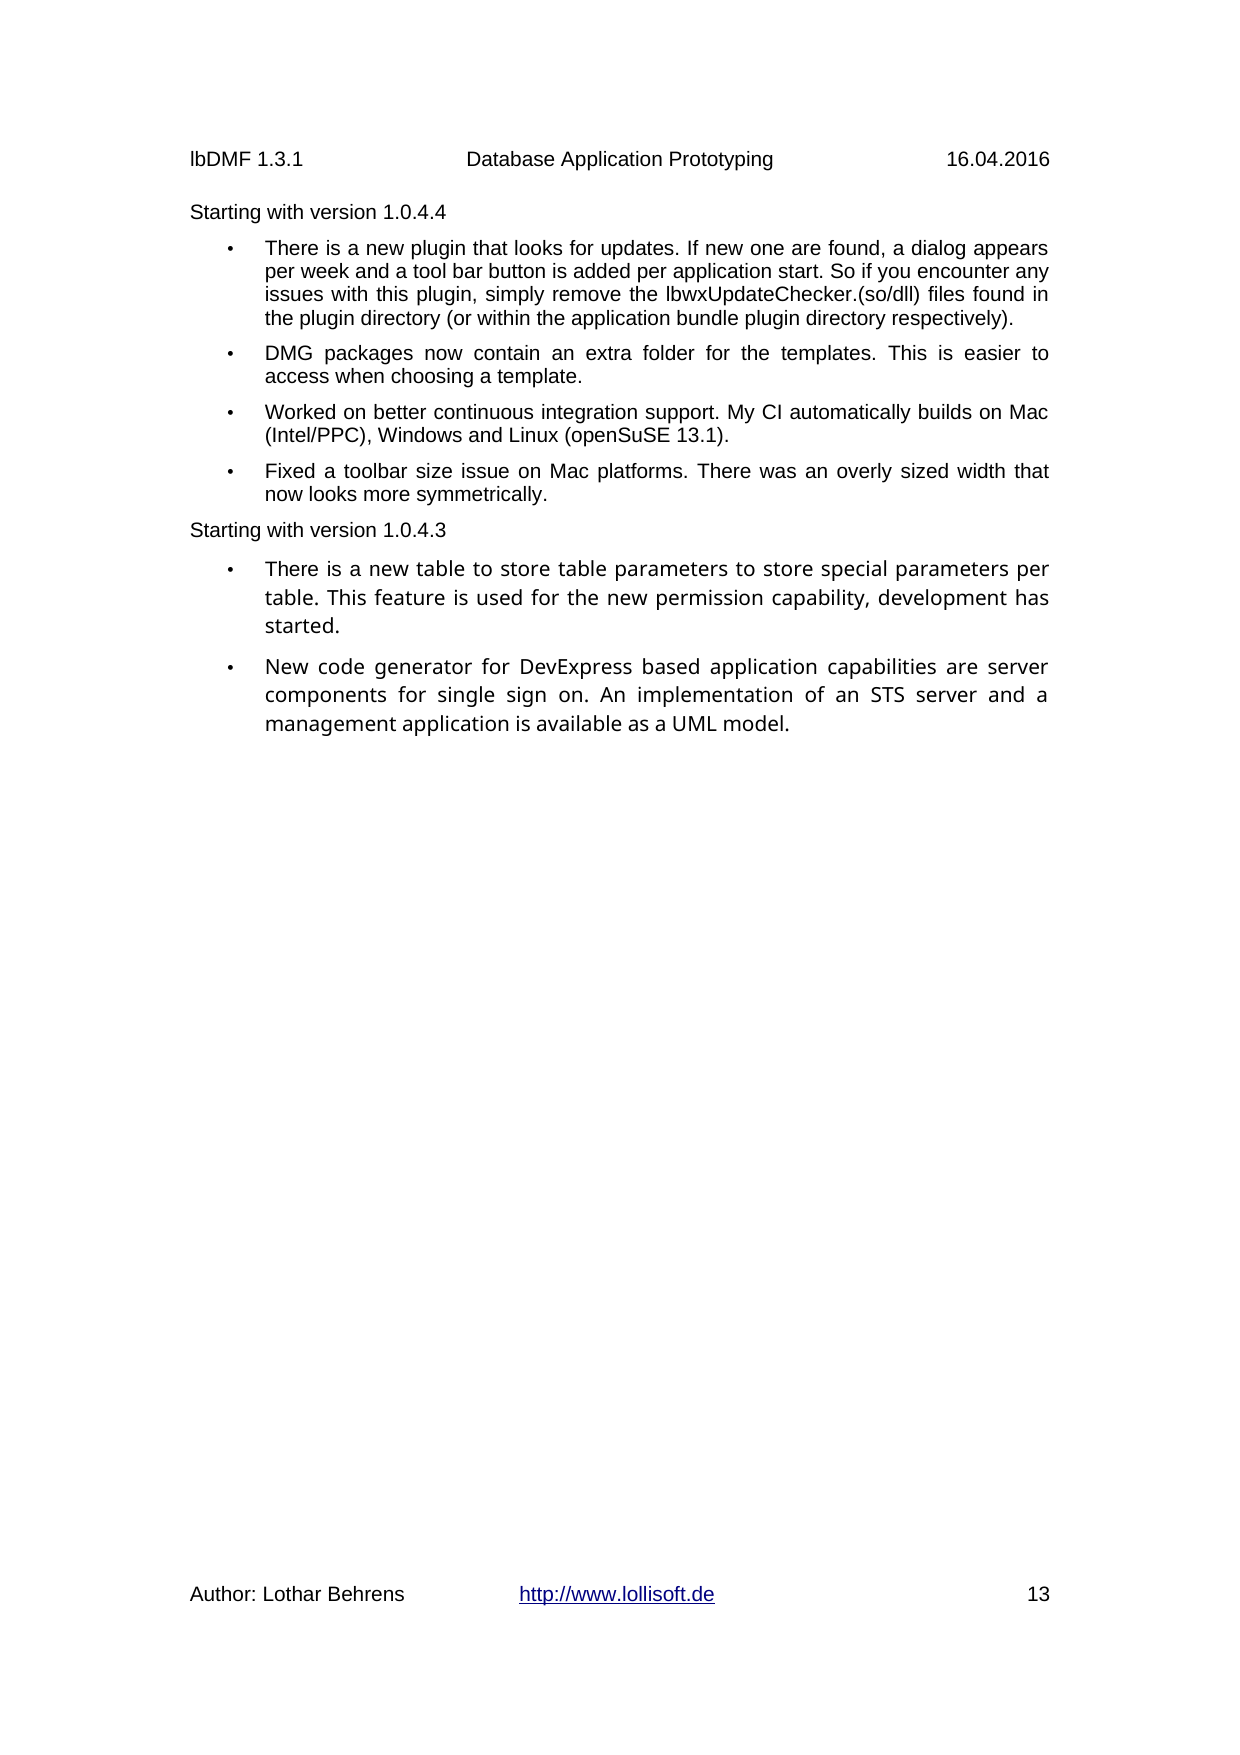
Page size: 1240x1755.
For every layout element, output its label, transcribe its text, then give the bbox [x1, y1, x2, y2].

list New code generator for DevExpress based application capabilities are server components for single sign on. An implementation of an STS server and a management application is available as a UML model. [227, 652, 1050, 737]
list DMG packages now contain an extra folder for the templates. This is easier to access when choosing a template. [227, 342, 1050, 388]
text Starting with version 1.0.4.3 [189, 519, 1050, 542]
list There is a new plugin that looks for updates. If new one are found, a dialog appears per week and a tool bar button is added per application start. So if you encounter any issues with this plugin, simply remove the lbwxUpdateChecker.(so/dll) files found in the plugin directory (or within the application bundle plugin directory respectively). [227, 236, 1050, 329]
list Worked on better continuous integration support. My CI automatically builds on Mac (Intel/PPC), Windows and Linux (openSuSE 13.1). [227, 401, 1050, 447]
text Starting with version 1.0.4.4 [189, 201, 1050, 224]
list Fixed a toolbar size issue on Mac platforms. There was an overly sized width that now looks more symmetrically. [227, 460, 1050, 506]
list There is a new table to store table parameters to store special parameters per table. This feature is used for the new permission capability, development has started. [227, 554, 1050, 640]
